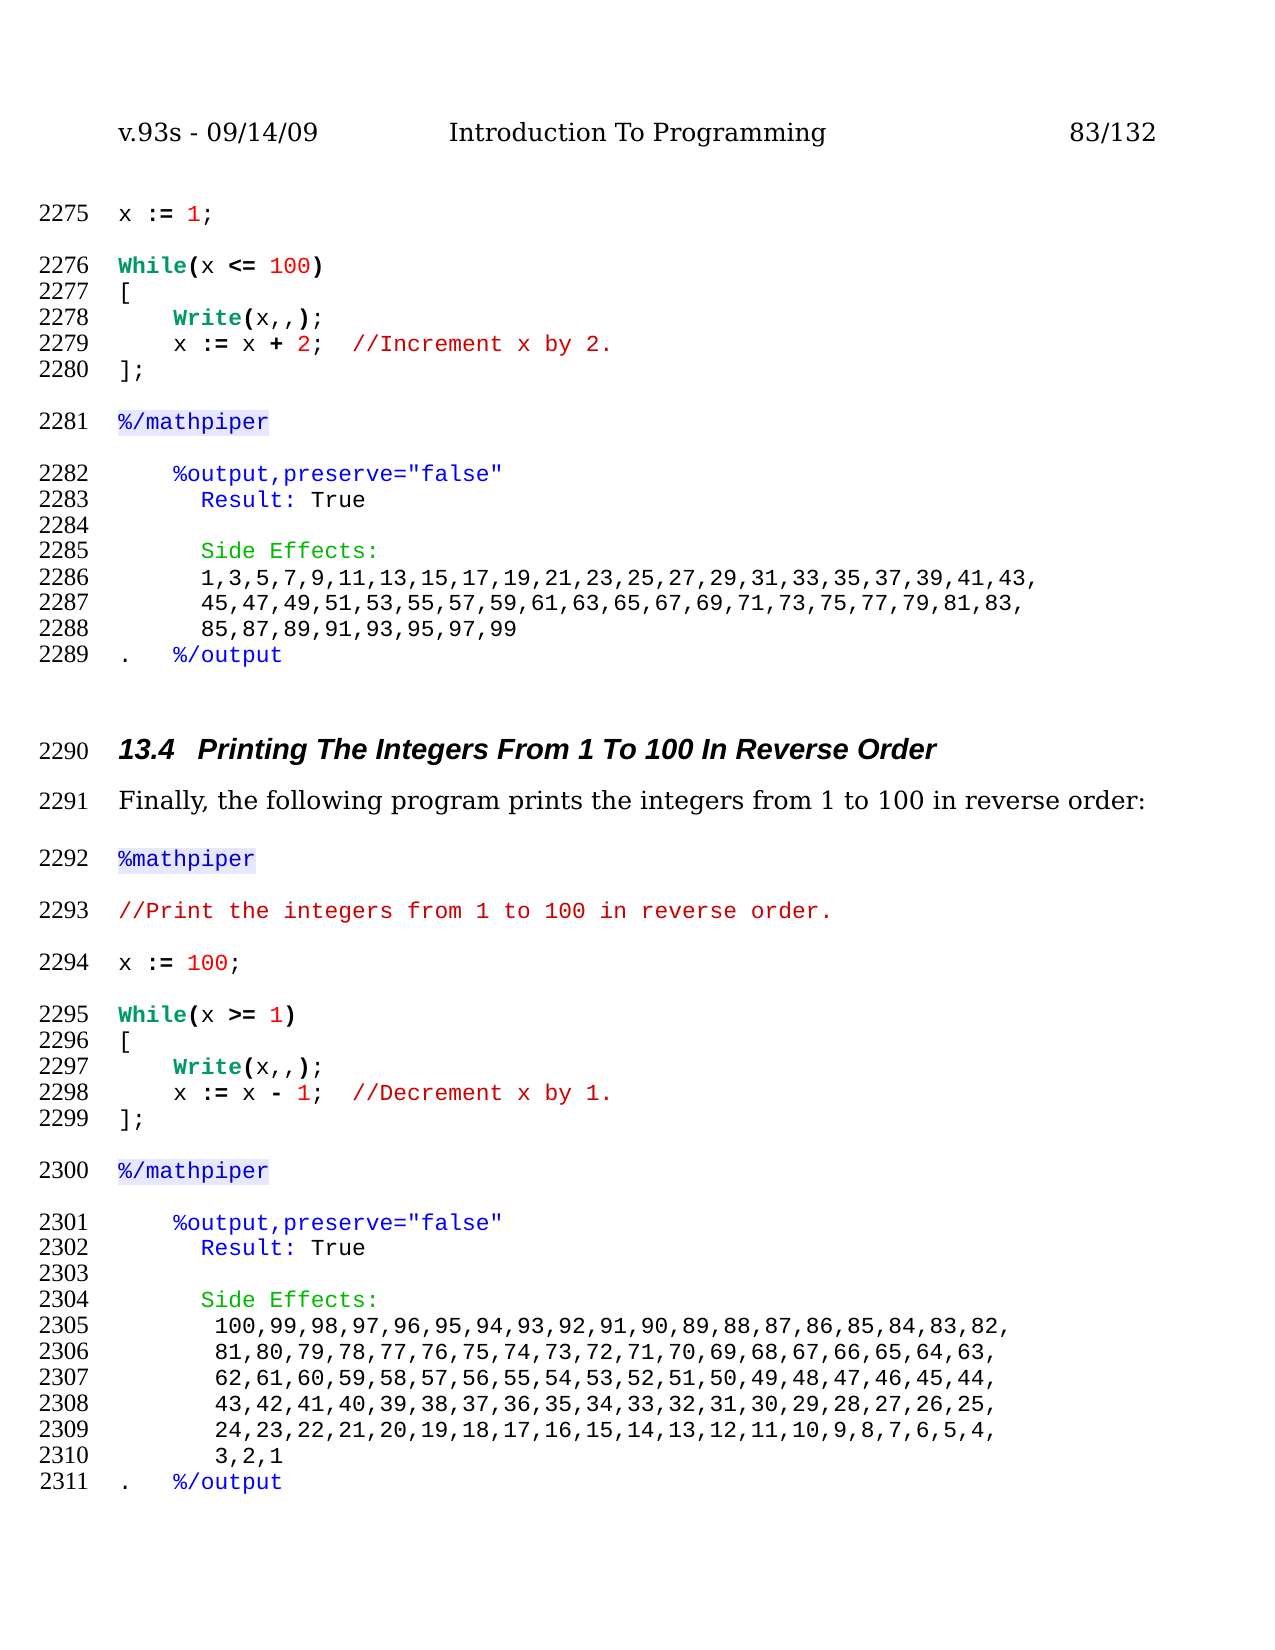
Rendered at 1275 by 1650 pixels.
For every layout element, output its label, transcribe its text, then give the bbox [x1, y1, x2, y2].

text 81,80,79,78,77,76,75,74,73,72,71,70,69,68,67,66,65,64,63, [118, 1341, 1157, 1366]
text While(x >= 1) [118, 1003, 1157, 1029]
text %mathpiper [118, 848, 1157, 874]
text 24,23,22,21,20,19,18,17,16,15,14,13,12,11,10,9,8,7,6,5,4, [118, 1418, 1157, 1444]
text 100,99,98,97,96,95,94,93,92,91,90,89,88,87,86,85,84,83,82, [118, 1314, 1157, 1341]
text 1,3,5,7,9,11,13,15,17,19,21,23,25,27,29,31,33,35,37,39,41,43, [118, 566, 1157, 592]
text %/mathpiper [118, 410, 1157, 436]
text ]; [118, 358, 1157, 384]
text %output,preserve="false" [118, 462, 1157, 488]
subtitle Printing The Integers From 1 To 100 In Reverse Order [118, 732, 1157, 766]
text x := x - 1; //Decrement x by 1. [118, 1081, 1157, 1107]
text 62,61,60,59,58,57,56,55,54,53,52,51,50,49,48,47,46,45,44, [118, 1366, 1157, 1392]
text x := 100; [118, 951, 1157, 977]
text Side Effects: [118, 540, 1157, 566]
text //Print the integers from 1 to 100 in reverse order. [118, 899, 1157, 926]
text Finally, the following program prints the integers from 1 to 100 in reverse order: [118, 787, 1157, 816]
text . %/output [118, 644, 1157, 669]
text While(x <= 100) [118, 254, 1157, 281]
text ]; [118, 1107, 1157, 1133]
text Result: True [118, 1237, 1157, 1263]
text 43,42,41,40,39,38,37,36,35,34,33,32,31,30,29,28,27,26,25, [118, 1392, 1157, 1418]
text x := 1; [118, 203, 1157, 229]
text %output,preserve="false" [118, 1211, 1157, 1237]
text 85,87,89,91,93,95,97,99 [118, 618, 1157, 644]
text Write(x,,); [118, 306, 1157, 332]
text Side Effects: [118, 1289, 1157, 1314]
text . %/output [118, 1470, 1157, 1496]
text Write(x,,); [118, 1055, 1157, 1081]
text Result: True [118, 488, 1157, 514]
text 3,2,1 [118, 1444, 1157, 1470]
text [ [118, 281, 1157, 306]
text 45,47,49,51,53,55,57,59,61,63,65,67,69,71,73,75,77,79,81,83, [118, 592, 1157, 618]
text [ [118, 1029, 1157, 1055]
text %/mathpiper [118, 1159, 1157, 1185]
text x := x + 2; //Increment x by 2. [118, 332, 1157, 358]
